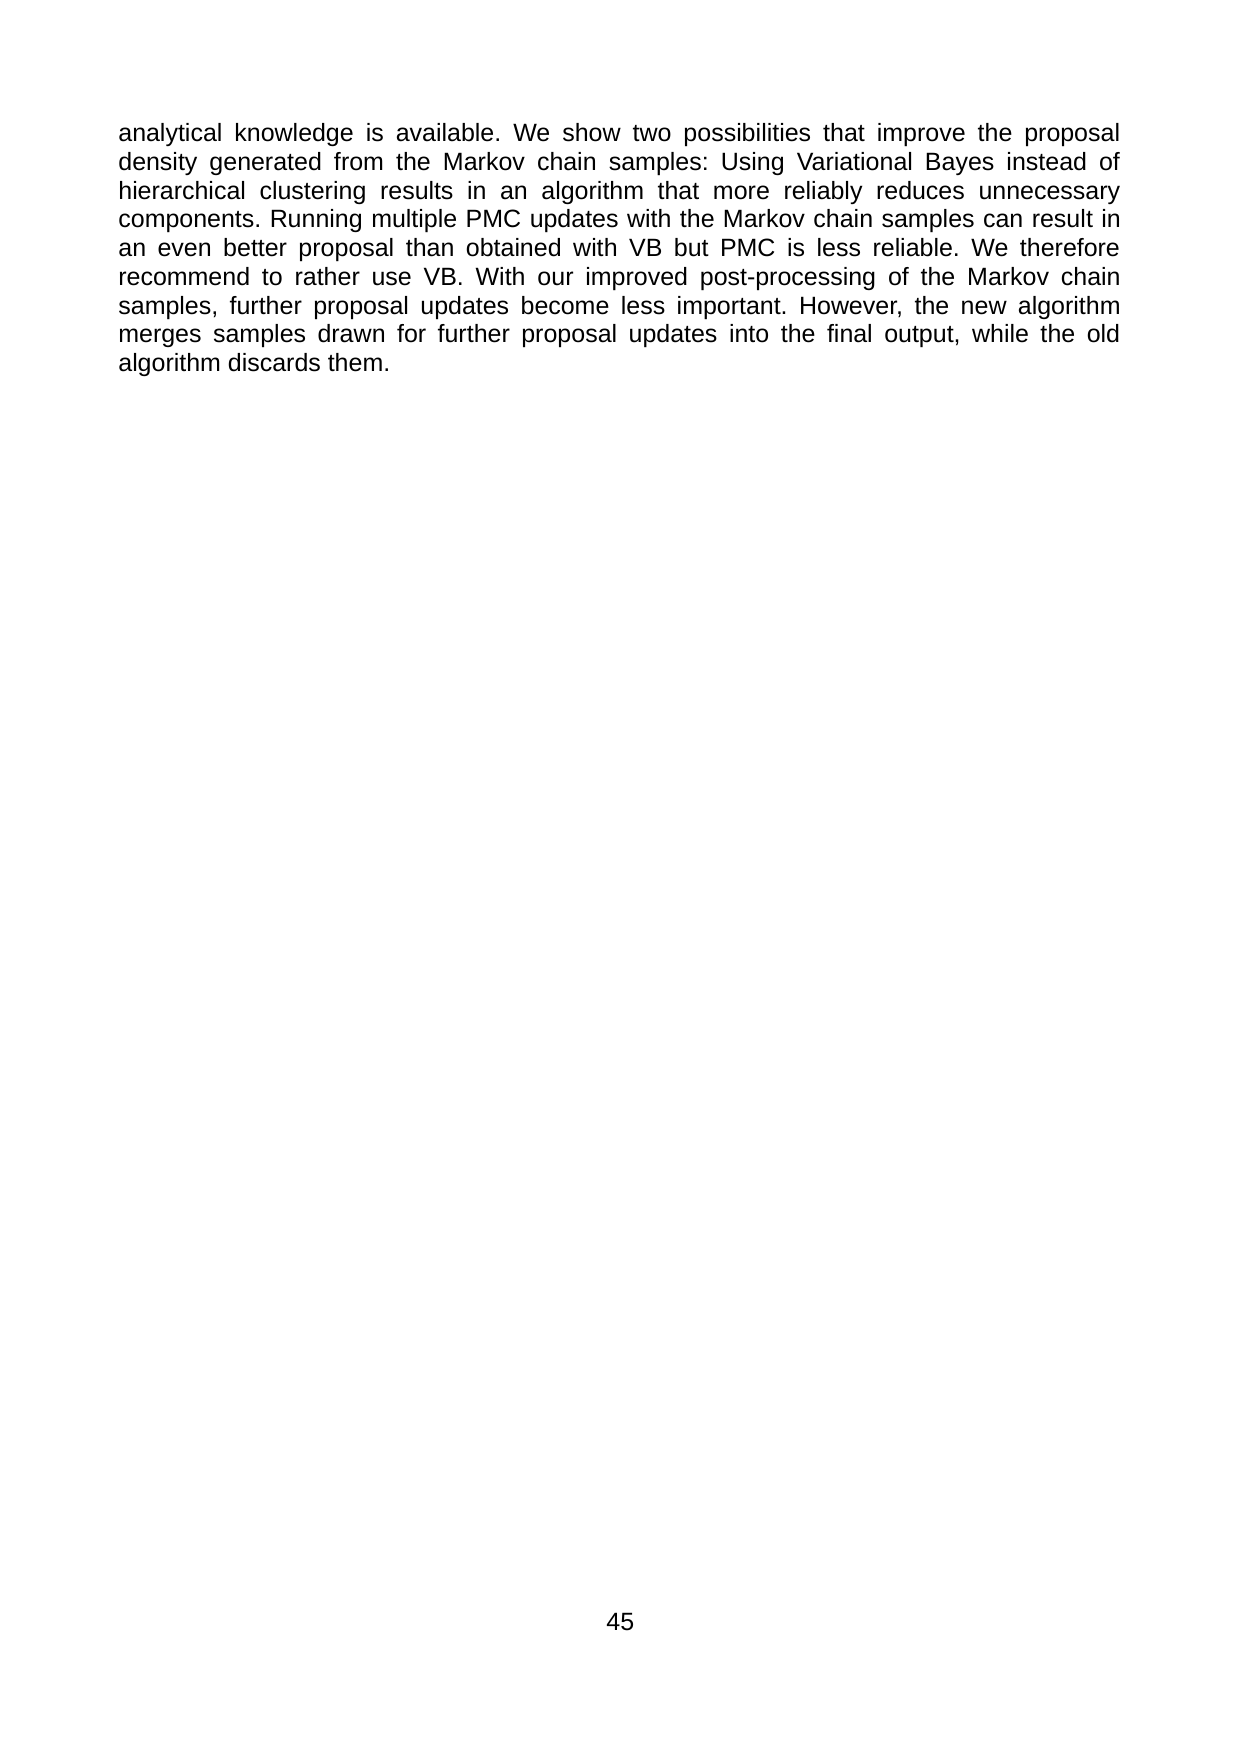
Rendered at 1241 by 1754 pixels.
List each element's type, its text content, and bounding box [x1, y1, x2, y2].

text analytical knowledge is available. We show two possibilities that improve the proposal density generated from the Markov chain samples: Using Variational Bayes instead of hierarchical clustering results in an algorithm that more reliably reduces unnecessary components. Running multiple PMC updates with the Markov chain samples can result in an even better proposal than obtained with VB but PMC is less reliable. We therefore recommend to rather use VB. With our improved post-processing of the Markov chain samples, further proposal updates become less important. However, the new algorithm merges samples drawn for further proposal updates into the final output, while the old algorithm discards them. [118, 118, 1122, 377]
